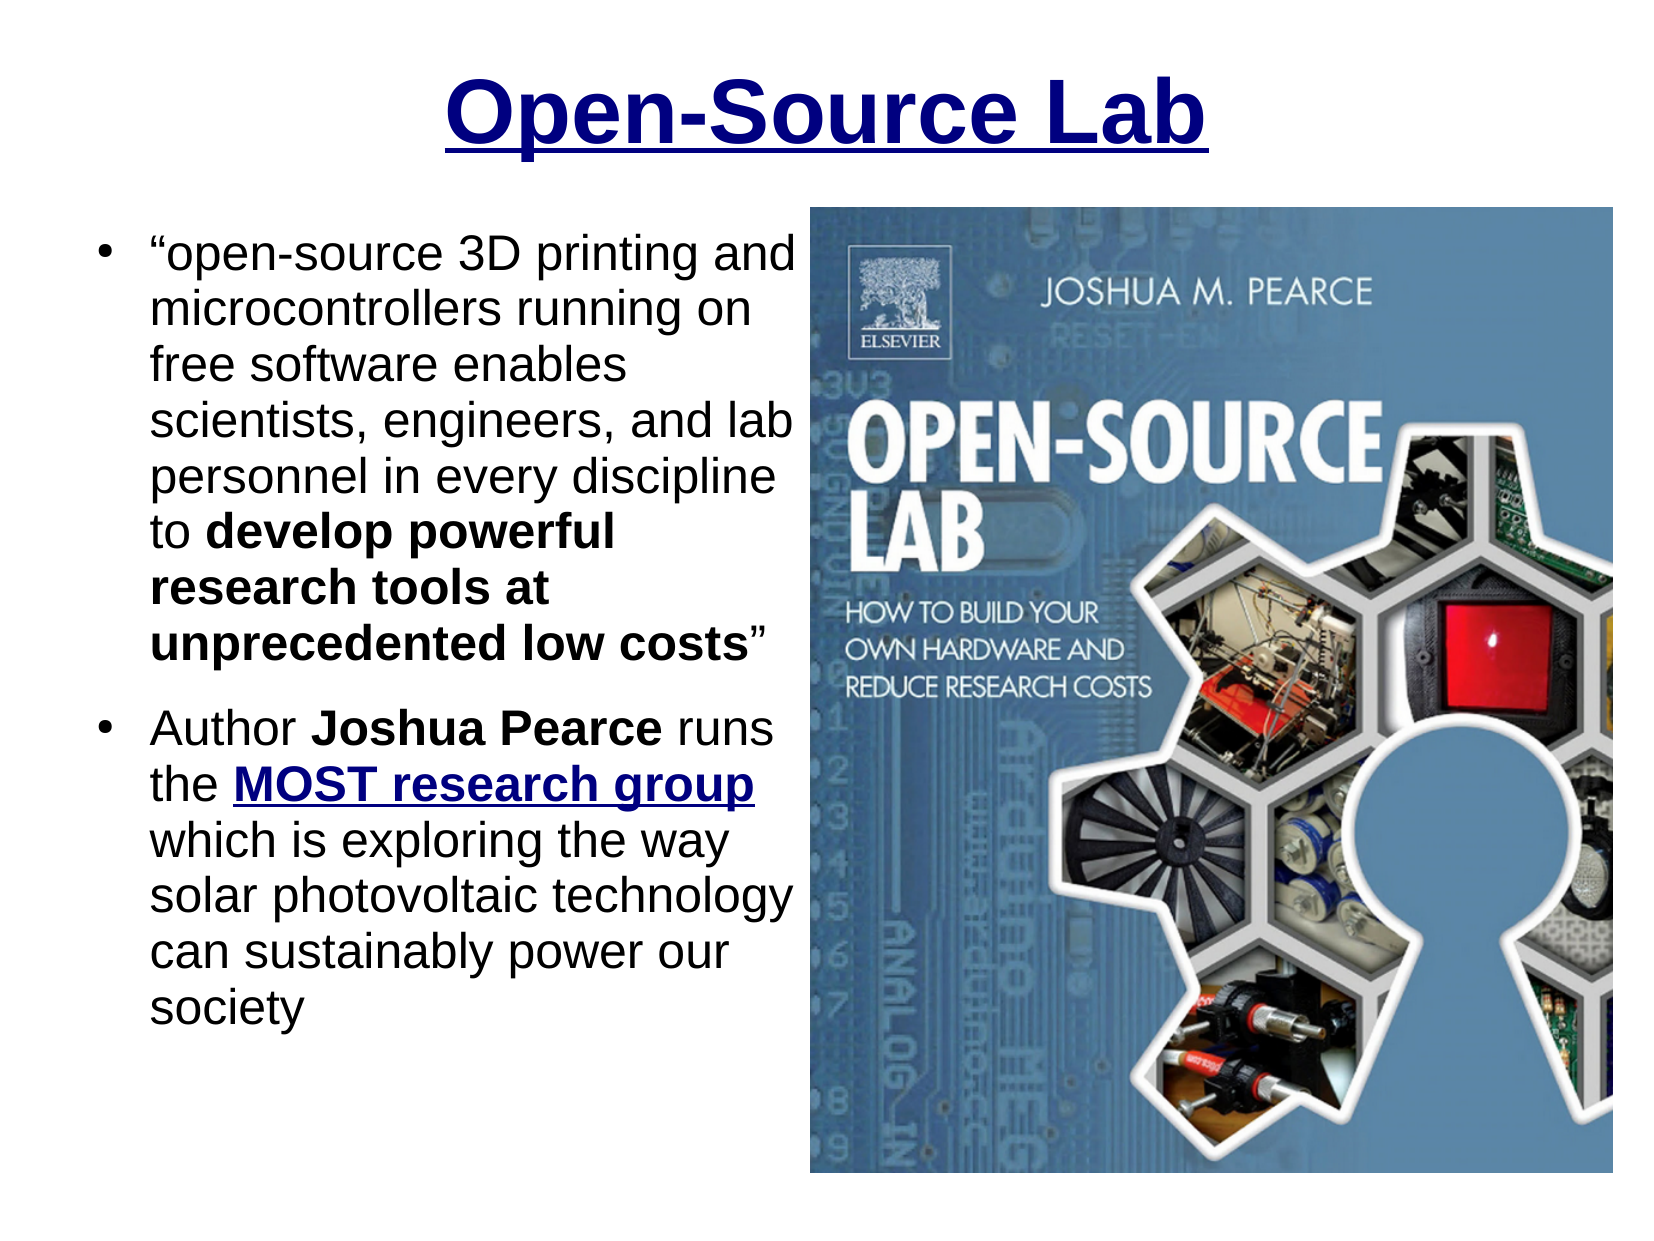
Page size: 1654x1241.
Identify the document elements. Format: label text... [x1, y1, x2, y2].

list “open-source 3D printing and microcontrollers running on free software enables scientists, engineers, and lab personnel in every discipline to develop powerful research tools at unprecedented low costs” Author Joshua Pearce runs the MOST research group which is exploring the way solar photovoltaic technology can sustainably power our society [78, 139, 799, 1241]
title Open-Source Lab [82, 8, 1571, 216]
picture [810, 207, 1613, 1173]
